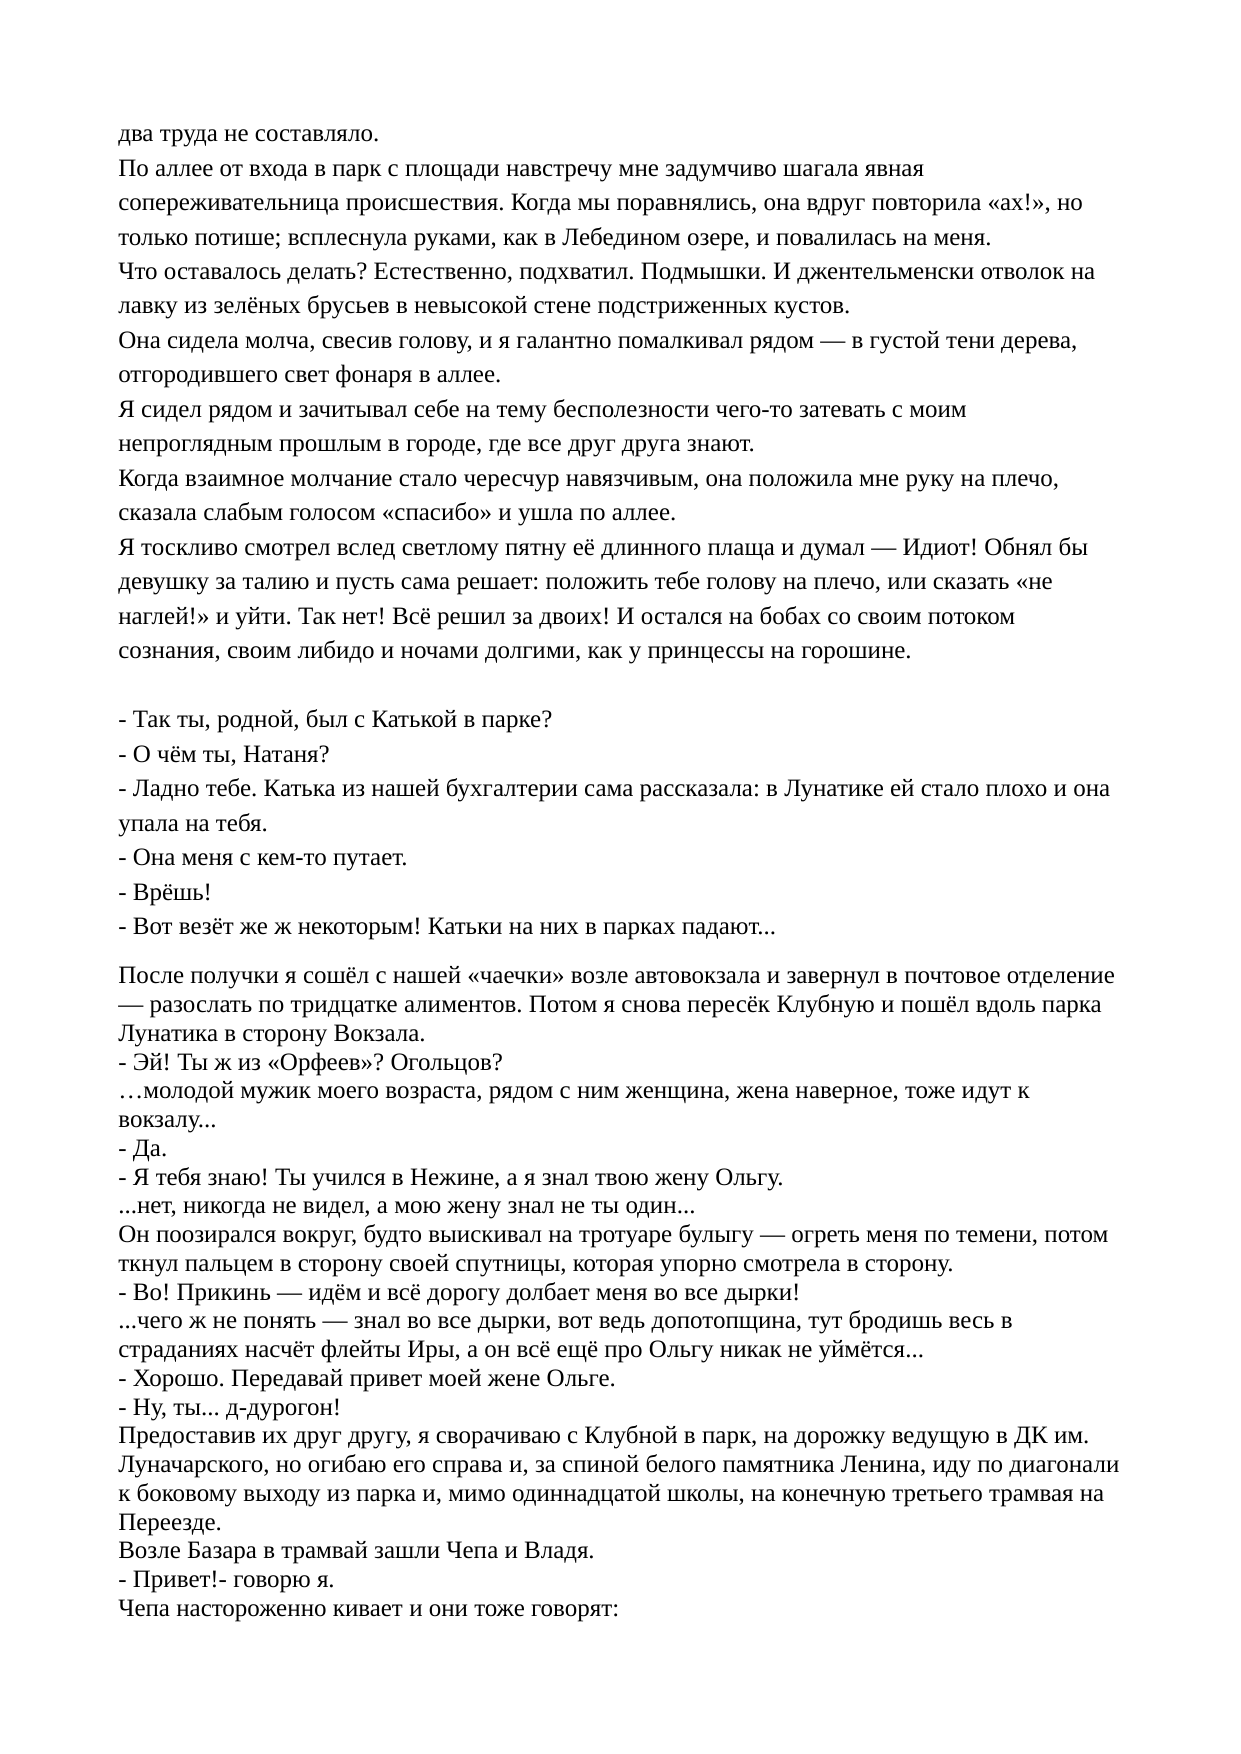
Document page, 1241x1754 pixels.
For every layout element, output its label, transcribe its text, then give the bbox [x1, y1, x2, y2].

text Чепа настороженно кивает и они тоже говорят: [118, 1593, 1122, 1622]
text Я тоскливо смотрел вслед светлому пятну её длинного плаща и думал — Идиот! Обнял бы девушку за талию и пусть сама решает: положить тебе голову на плечо, или сказать «не наглей!» и уйти. Так нет! Всё решил за двоих! И остался на бобах со своим потоком сознания, своим либидо и ночами долгими, как у принцессы на горошине. [118, 532, 1122, 664]
text После получки я сошёл с нашей «чаечки» возле автовокзала и завернул в почтовое отделение — разослать по тридцатке алиментов. Потом я снова пересёк Клубную и пошёл вдоль парка Лунатика в сторону Вокзала. [118, 961, 1122, 1047]
text - Да. [118, 1133, 1122, 1162]
text - Так ты, родной, был с Катькой в парке? [118, 704, 1122, 733]
text Я сидел рядом и зачитывал себе на тему бесполезности чего-то затевать с моим непроглядным прошлым в городе, где все друг друга знают. [118, 394, 1122, 457]
text Предоставив их друг другу, я сворачиваю с Клубной в парк, на дорожку ведущую в ДК им. Луначарского, но огибаю его справа и, за спиной белого памятника Ленина, иду по диагонали к боковому выходу из парка и, мимо одиннадцатой школы, на конечную третьего трамвая на Переезде. [118, 1421, 1122, 1536]
text Он поозирался вокруг, будто выискивал на тротуаре булыгу — огреть меня по темени, потом ткнул пальцем в сторону своей спутницы, которая упорно смотрела в сторону. [118, 1219, 1122, 1277]
text Что оставалось делать? Естественно, подхватил. Подмышки. И джентельменски отволок на лавку из зелёных брусьев в невысокой стене подстриженных кустов. [118, 256, 1122, 319]
text - Она меня с кем-то путает. [118, 842, 1122, 871]
text - Во! Прикинь — идём и всё дорогу долбает меня во все дырки! [118, 1277, 1122, 1306]
text - Я тебя знаю! Ты учился в Нежине, а я знал твою жену Ольгу. [118, 1162, 1122, 1191]
text Когда взаимное молчание стало чересчур навязчивым, она положила мне руку на плечо, сказала слабым голосом «спасибо» и ушла по аллее. [118, 463, 1122, 526]
text Она сидела молча, свесив голову, и я галантно помалкивал рядом — в густой тени дерева, отгородившего свет фонаря в аллее. [118, 325, 1122, 388]
text ...чего ж не понять — знал во все дырки, вот ведь допотопщина, тут бродишь весь в страданиях насчёт флейты Иры, а он всё ещё про Ольгу никак не уймётся... [118, 1306, 1122, 1363]
text - Хорошо. Передавай привет моей жене Ольге. [118, 1363, 1122, 1392]
text - Врёшь! [118, 877, 1122, 905]
text …молодой мужик моего возраста, рядом с ним женщина, жена наверное, тоже идут к вокзалу... [118, 1076, 1122, 1133]
text - Эй! Ты ж из «Орфеев»? Огольцов? [118, 1047, 1122, 1076]
text ...нет, никогда не видел, а мою жену знал не ты один... [118, 1191, 1122, 1219]
text - Ладно тебе. Катька из нашей бухгалтерии сама рассказала: в Лунатике ей стало плохо и она упала на тебя. [118, 773, 1122, 836]
text - Вот везёт же ж некоторым! Катьки на них в парках падают... [118, 911, 1122, 940]
text - Привет!- говорю я. [118, 1564, 1122, 1593]
text По аллее от входа в парк с площади навстречу мне задумчиво шагала явная сопереживательница происшествия. Когда мы поравнялись, она вдруг повторила «ах!», но только потише; всплеснула руками, как в Лебедином озере, и повалилась на меня. [118, 153, 1122, 250]
text - Ну, ты... д-дурогон! [118, 1392, 1122, 1421]
text Возле Базара в трамвай зашли Чепа и Владя. [118, 1536, 1122, 1564]
text - О чём ты, Натаня? [118, 739, 1122, 767]
text два труда не составляло. [118, 118, 1122, 147]
